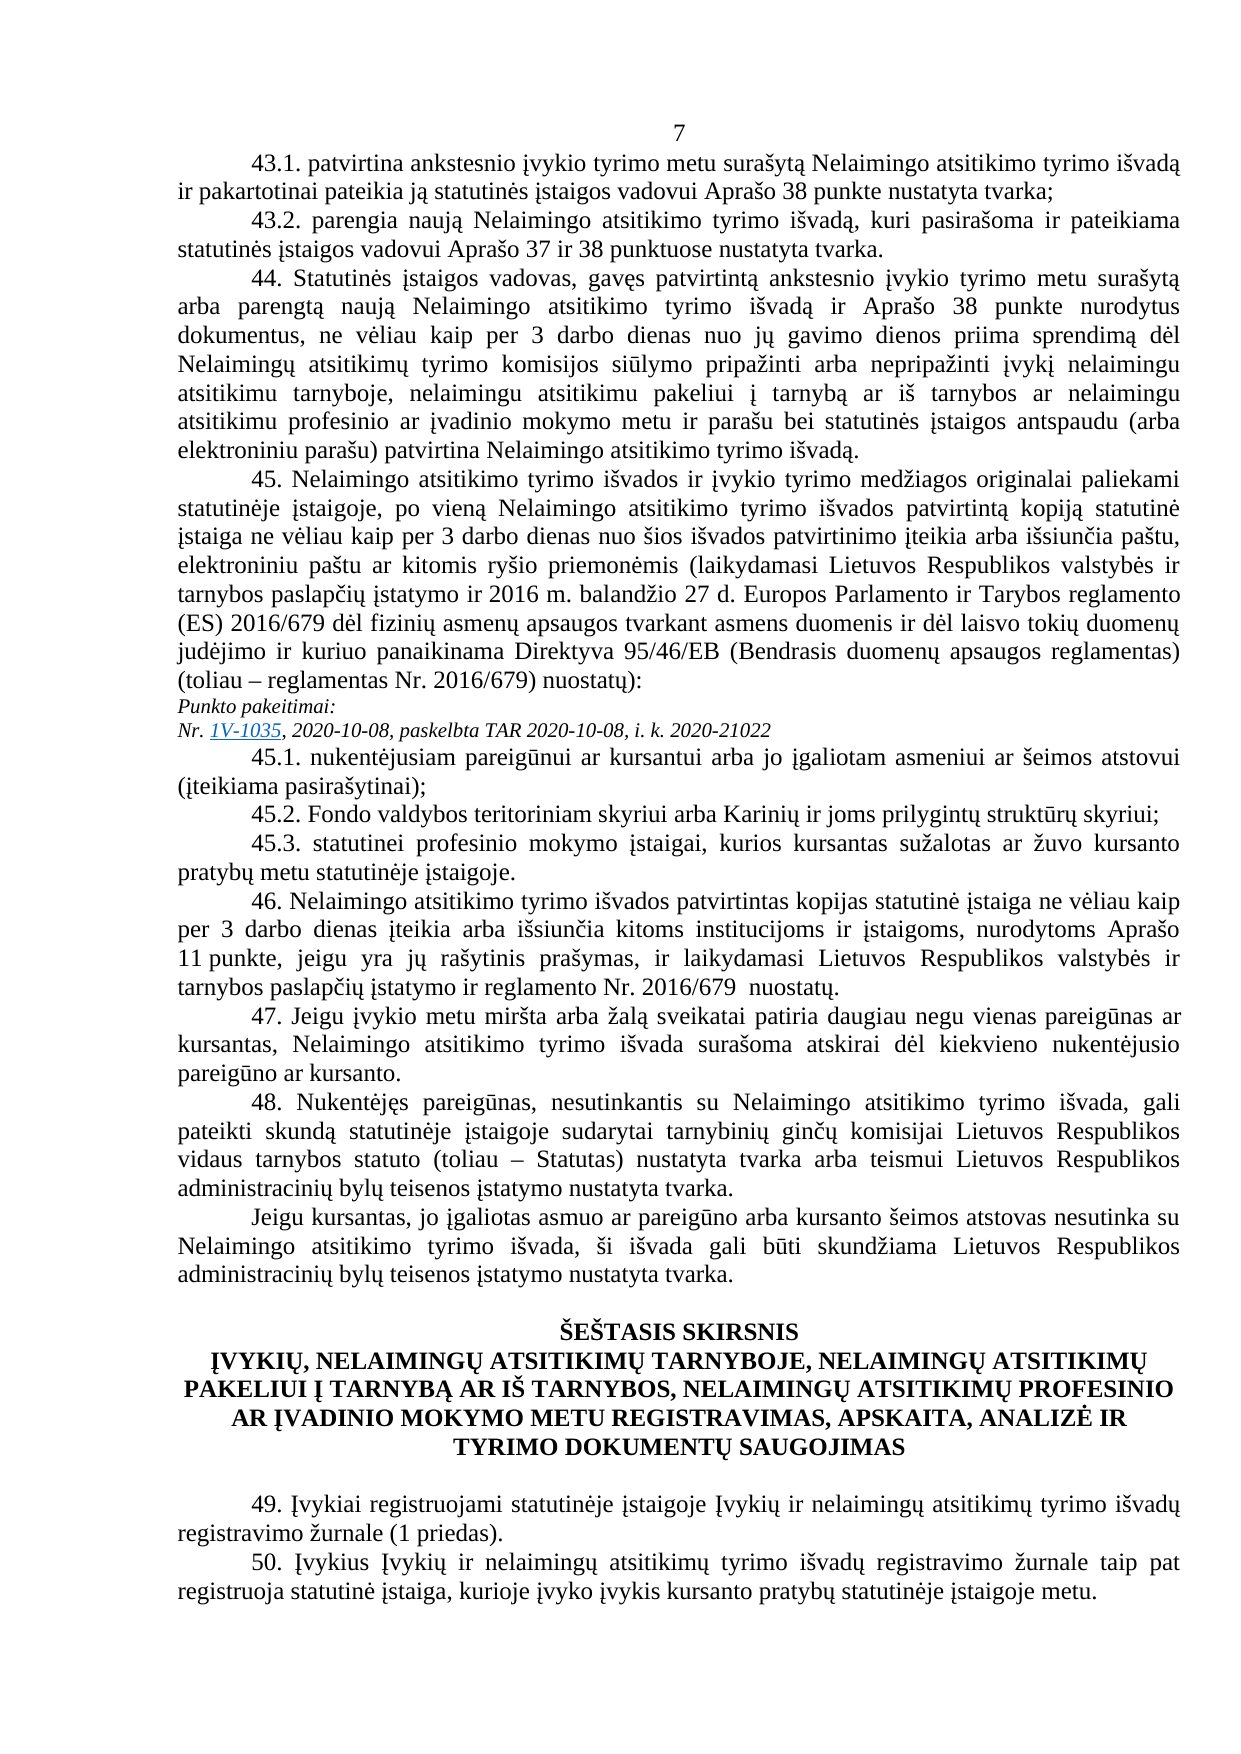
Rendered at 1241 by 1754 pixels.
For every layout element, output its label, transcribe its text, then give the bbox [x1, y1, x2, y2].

text 45.3. statutinei profesinio mokymo įstaigai, kurios kursantas sužalotas ar žuvo kursanto pratybų metu statutinėje įstaigoje. [177, 828, 1181, 886]
text Jeigu kursantas, jo įgaliotas asmuo ar pareigūno arba kursanto šeimos atstovas nesutinka su Nelaimingo atsitikimo tyrimo išvada, ši išvada gali būti skundžiama Lietuvos Respublikos administracinių bylų teisenos įstatymo nustatyta tvarka. [177, 1202, 1181, 1288]
text ŠEŠTASIS SKIRSNIS [177, 1317, 1181, 1346]
text ĮVYKIŲ, NELAIMINGŲ ATSITIKIMŲ TARNYBOJE, NELAIMINGŲ ATSITIKIMŲ PAKELIUI Į TARNYBĄ AR IŠ TARNYBOS, NELAIMINGŲ ATSITIKIMŲ PROFESINIO AR ĮVADINIO MOKYMO METU REGISTRAVIMAS, APSKAITA, ANALIZĖ IR TYRIMO DOKUMENTŲ SAUGOJIMAS [177, 1346, 1181, 1461]
text 45.1. nukentėjusiam pareigūnui ar kursantui arba jo įgaliotam asmeniui ar šeimos atstovui (įteikiama pasirašytinai); [177, 742, 1181, 799]
text 45. Nelaimingo atsitikimo tyrimo išvados ir įvykio tyrimo medžiagos originalai paliekami statutinėje įstaigoje, po vieną Nelaimingo atsitikimo tyrimo išvados patvirtintą kopiją statutinė įstaiga ne vėliau kaip per 3 darbo dienas nuo šios išvados patvirtinimo įteikia arba išsiunčia paštu, elektroniniu paštu ar kitomis ryšio priemonėmis (laikydamasi Lietuvos Respublikos valstybės ir tarnybos paslapčių įstatymo ir 2016 m. balandžio 27 d. Europos Parlamento ir Tarybos reglamento (ES) 2016/679 dėl fizinių asmenų apsaugos tvarkant asmens duomenis ir dėl laisvo tokių duomenų judėjimo ir kuriuo panaikinama Direktyva 95/46/EB (Bendrasis duomenų apsaugos reglamentas) (toliau – reglamentas Nr. 2016/679) nuostatų): [177, 464, 1181, 694]
text 50. Įvykius Įvykių ir nelaimingų atsitikimų tyrimo išvadų registravimo žurnale taip pat registruoja statutinė įstaiga, kurioje įvyko įvykis kursanto pratybų statutinėje įstaigoje metu. [177, 1547, 1181, 1604]
text 48. Nukentėjęs pareigūnas, nesutinkantis su Nelaimingo atsitikimo tyrimo išvada, gali pateikti skundą statutinėje įstaigoje sudarytai tarnybinių ginčų komisijai Lietuvos Respublikos vidaus tarnybos statuto (toliau – Statutas) nustatyta tvarka arba teismui Lietuvos Respublikos administracinių bylų teisenos įstatymo nustatyta tvarka. [177, 1087, 1181, 1202]
text 47. Jeigu įvykio metu miršta arba žalą sveikatai patiria daugiau negu vienas pareigūnas ar kursantas, Nelaimingo atsitikimo tyrimo išvada surašoma atskirai dėl kiekvieno nukentėjusio pareigūno ar kursanto. [177, 1001, 1181, 1087]
text 43.1. patvirtina ankstesnio įvykio tyrimo metu surašytą Nelaimingo atsitikimo tyrimo išvadą ir pakartotinai pateikia ją statutinės įstaigos vadovui Aprašo 38 punkte nustatyta tvarka; [177, 148, 1181, 205]
text 43.2. parengia naują Nelaimingo atsitikimo tyrimo išvadą, kuri pasirašoma ir pateikiama statutinės įstaigos vadovui Aprašo 37 ir 38 punktuose nustatyta tvarka. [177, 205, 1181, 263]
text 45.2. Fondo valdybos teritoriniam skyriui arba Karinių ir joms prilygintų struktūrų skyriui; [177, 799, 1181, 828]
text 46. Nelaimingo atsitikimo tyrimo išvados patvirtintas kopijas statutinė įstaiga ne vėliau kaip per 3 darbo dienas įteikia arba išsiunčia kitoms institucijoms ir įstaigoms, nurodytoms Aprašo 11 punkte, jeigu yra jų rašytinis prašymas, ir laikydamasi Lietuvos Respublikos valstybės ir tarnybos paslapčių įstatymo ir reglamento Nr. 2016/679 nuostatų. [177, 886, 1181, 1001]
text 44. Statutinės įstaigos vadovas, gavęs patvirtintą ankstesnio įvykio tyrimo metu surašytą arba parengtą naują Nelaimingo atsitikimo tyrimo išvadą ir Aprašo 38 punkte nurodytus dokumentus, ne vėliau kaip per 3 darbo dienas nuo jų gavimo dienos priima sprendimą dėl Nelaimingų atsitikimų tyrimo komisijos siūlymo pripažinti arba nepripažinti įvykį nelaimingu atsitikimu tarnyboje, nelaimingu atsitikimu pakeliui į tarnybą ar iš tarnybos ar nelaimingu atsitikimu profesinio ar įvadinio mokymo metu ir parašu bei statutinės įstaigos antspaudu (arba elektroniniu parašu) patvirtina Nelaimingo atsitikimo tyrimo išvadą. [177, 263, 1181, 464]
text Punkto pakeitimai: [177, 694, 1181, 718]
text 49. Įvykiai registruojami statutinėje įstaigoje Įvykių ir nelaimingų atsitikimų tyrimo išvadų registravimo žurnale (1 priedas). [177, 1489, 1181, 1547]
text Nr. 1V-1035, 2020-10-08, paskelbta TAR 2020-10-08, i. k. 2020-21022 [177, 718, 1181, 742]
